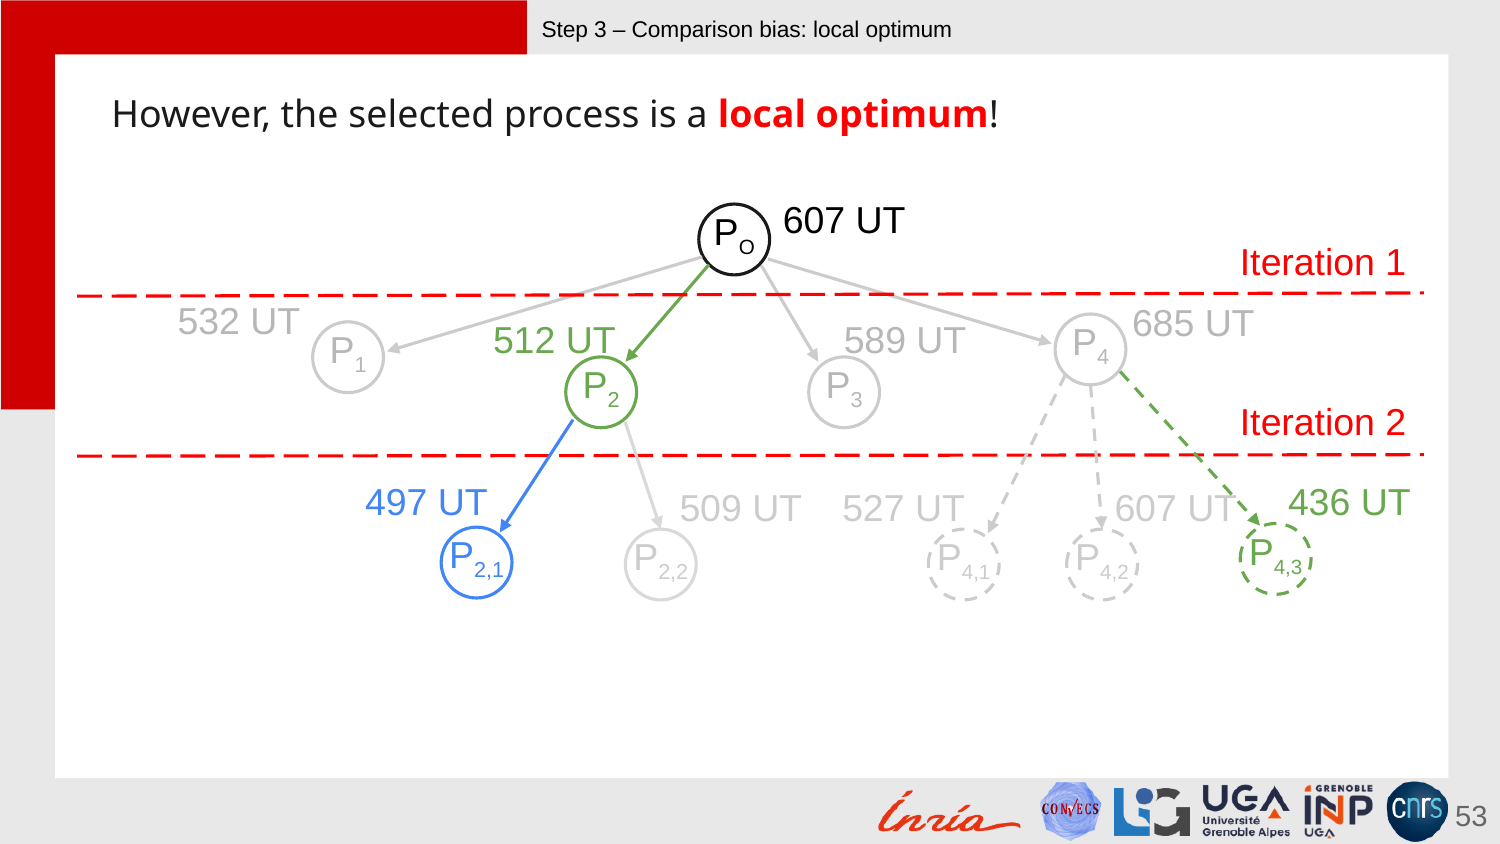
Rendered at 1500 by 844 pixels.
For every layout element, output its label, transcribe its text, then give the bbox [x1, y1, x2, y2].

title Step 3 – Comparison bias: local optimum [526, 0, 1341, 58]
text_box 527 UT [818, 476, 990, 536]
picture [0, 0, 1500, 844]
text_box However, the selected process is a local optimum! [96, 68, 1404, 151]
text_box P4,3 [1227, 523, 1325, 583]
text_box 512 UT [469, 308, 640, 368]
text_box 497 UT [341, 471, 513, 531]
text_box P3 [805, 356, 883, 416]
text_box Iteration 2 [1223, 390, 1423, 450]
text_box P4,1 [915, 529, 1013, 589]
text_box 509 UT [655, 476, 818, 536]
text_box 607 UT [1090, 476, 1262, 536]
text_box P2,1 [427, 527, 526, 587]
text_box PO [695, 204, 773, 264]
text_box 532 UT [153, 290, 325, 350]
text_box P4 [1051, 313, 1130, 373]
text_box P2,2 [612, 529, 710, 589]
text_box 53 [1438, 784, 1500, 844]
text_box 607 UT [758, 193, 930, 244]
text_box 436 UT [1264, 471, 1436, 531]
text_box P1 [309, 321, 387, 381]
text_box Iteration 1 [1223, 230, 1423, 290]
text_box P2 [562, 368, 640, 416]
text_box P4,2 [1053, 529, 1151, 589]
text_box 589 UT [819, 308, 991, 368]
text_box 685 UT [1108, 292, 1279, 352]
